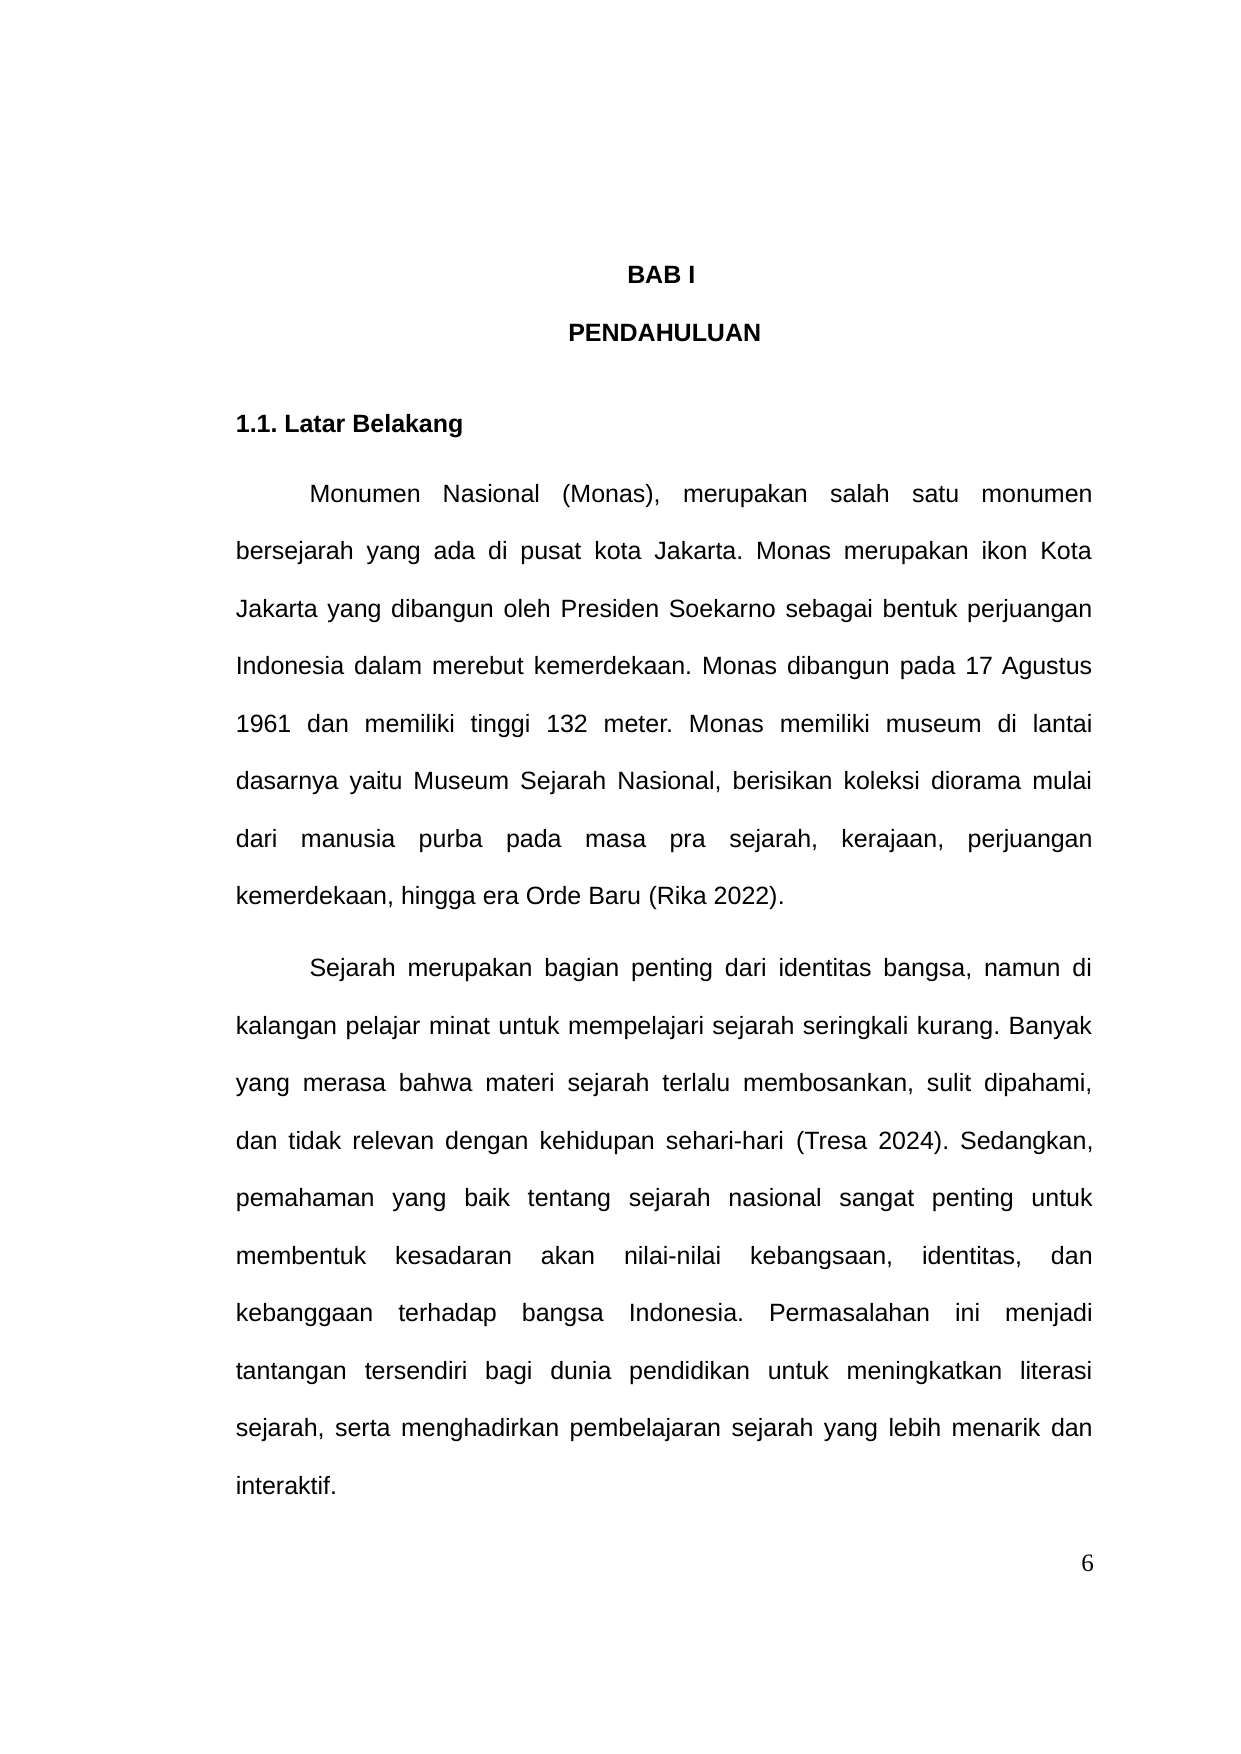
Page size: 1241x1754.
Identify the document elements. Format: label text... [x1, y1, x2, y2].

subtitle BAB I PENDAHULUAN [236, 261, 1093, 347]
text Sejarah merupakan bagian penting dari identitas bangsa, namun di kalangan pelajar minat untuk mempelajari sejarah seringkali kurang. Banyak yang merasa bahwa materi sejarah terlalu membosankan, sulit dipahami, dan tidak relevan dengan kehidupan sehari-hari (Tresa 2024). Sedangkan, pemahaman yang baik tentang sejarah nasional sangat penting untuk membentuk kesadaran akan nilai-nilai kebangsaan, identitas, dan kebanggaan terhadap bangsa Indonesia. Permasalahan ini menjadi tantangan tersendiri bagi dunia pendidikan untuk meningkatkan literasi sejarah, serta menghadirkan pembelajaran sejarah yang lebih menarik dan interaktif. [236, 953, 1093, 1500]
text Monumen Nasional (Monas), merupakan salah satu monumen bersejarah yang ada di pusat kota Jakarta. Monas merupakan ikon Kota Jakarta yang dibangun oleh Presiden Soekarno sebagai bentuk perjuangan Indonesia dalam merebut kemerdekaan. Monas dibangun pada 17 Agustus 1961 dan memiliki tinggi 132 meter. Monas memiliki museum di lantai dasarnya yaitu Museum Sejarah Nasional, berisikan koleksi diorama mulai dari manusia purba pada masa pra sejarah, kerajaan, perjuangan kemerdekaan, hingga era Orde Baru (Rika 2022). [236, 479, 1093, 910]
subtitle 1.1. Latar Belakang [236, 409, 1093, 438]
